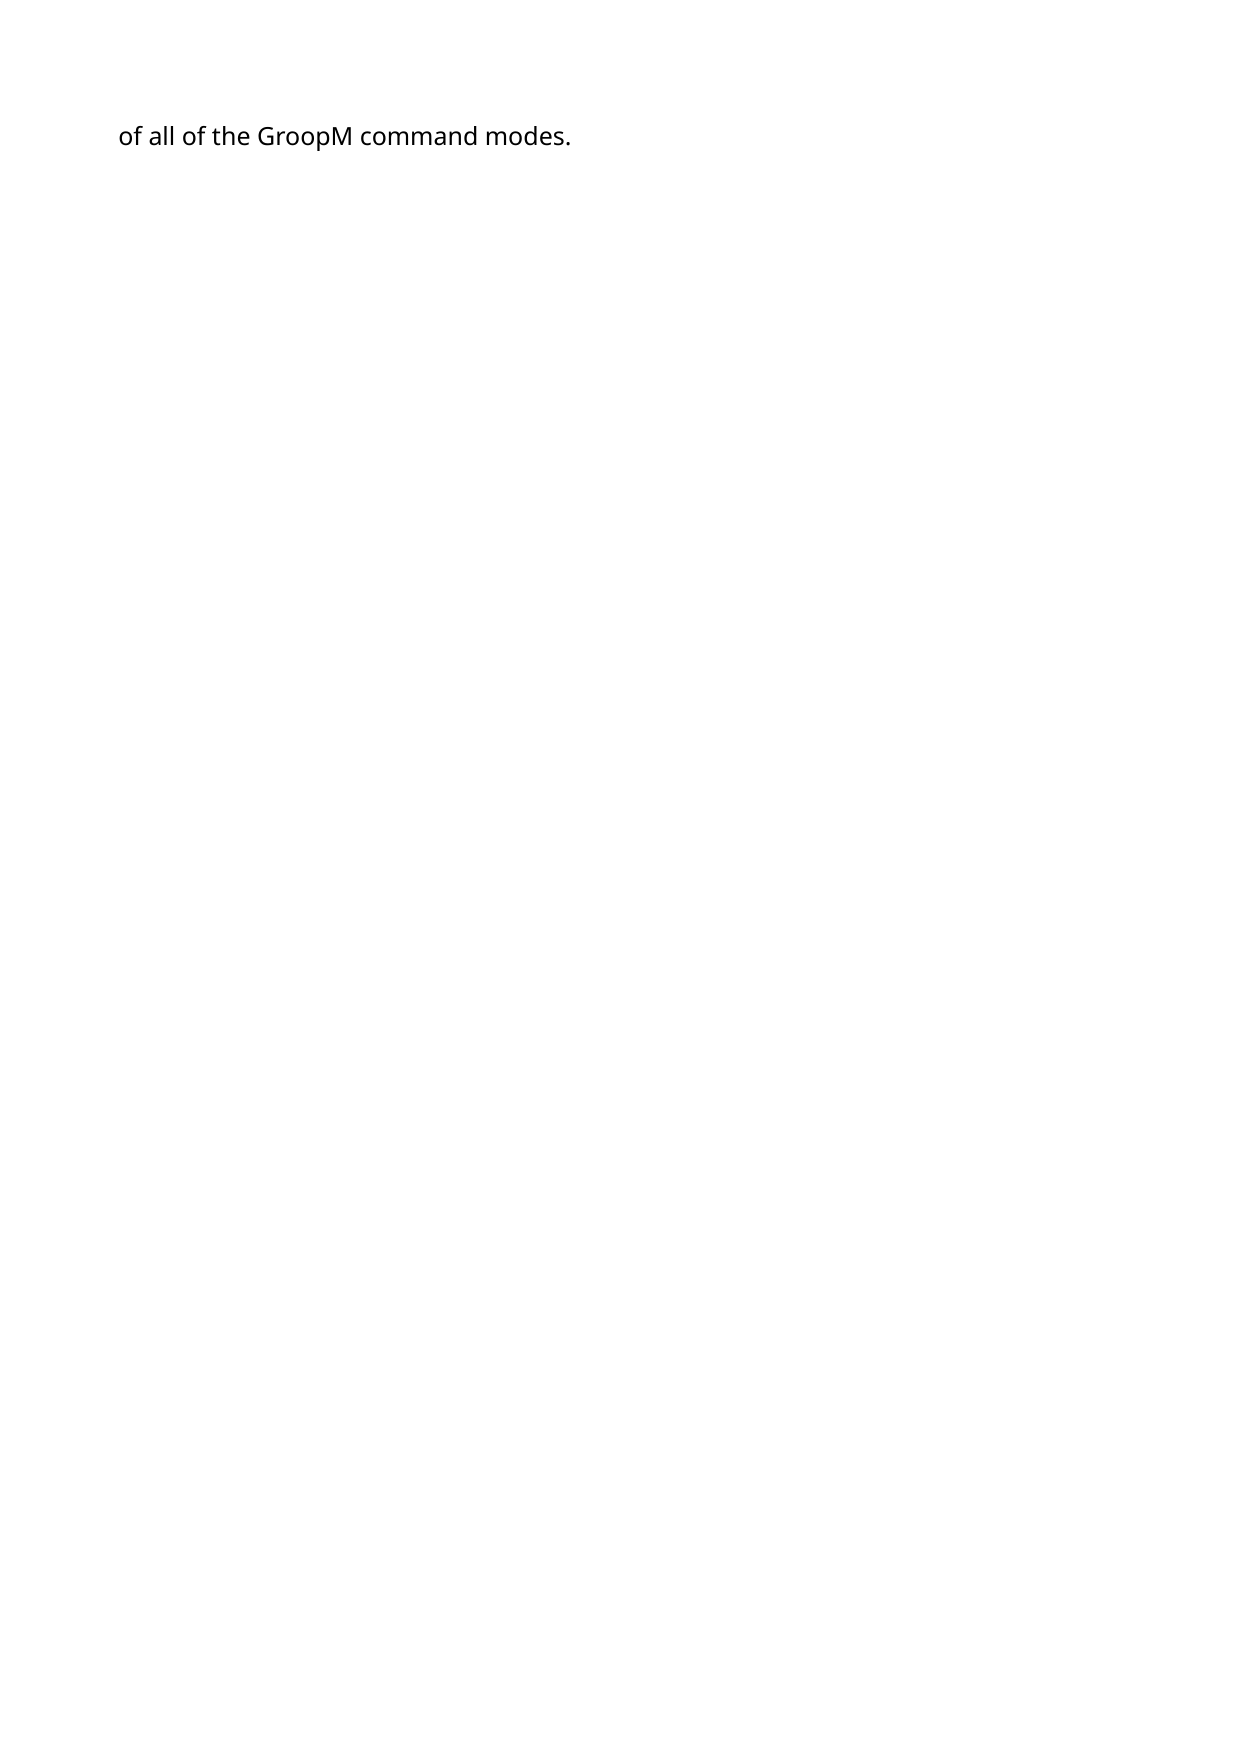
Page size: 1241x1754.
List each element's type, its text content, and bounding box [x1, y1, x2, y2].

text of all of the GroopM command modes. [118, 118, 1122, 152]
